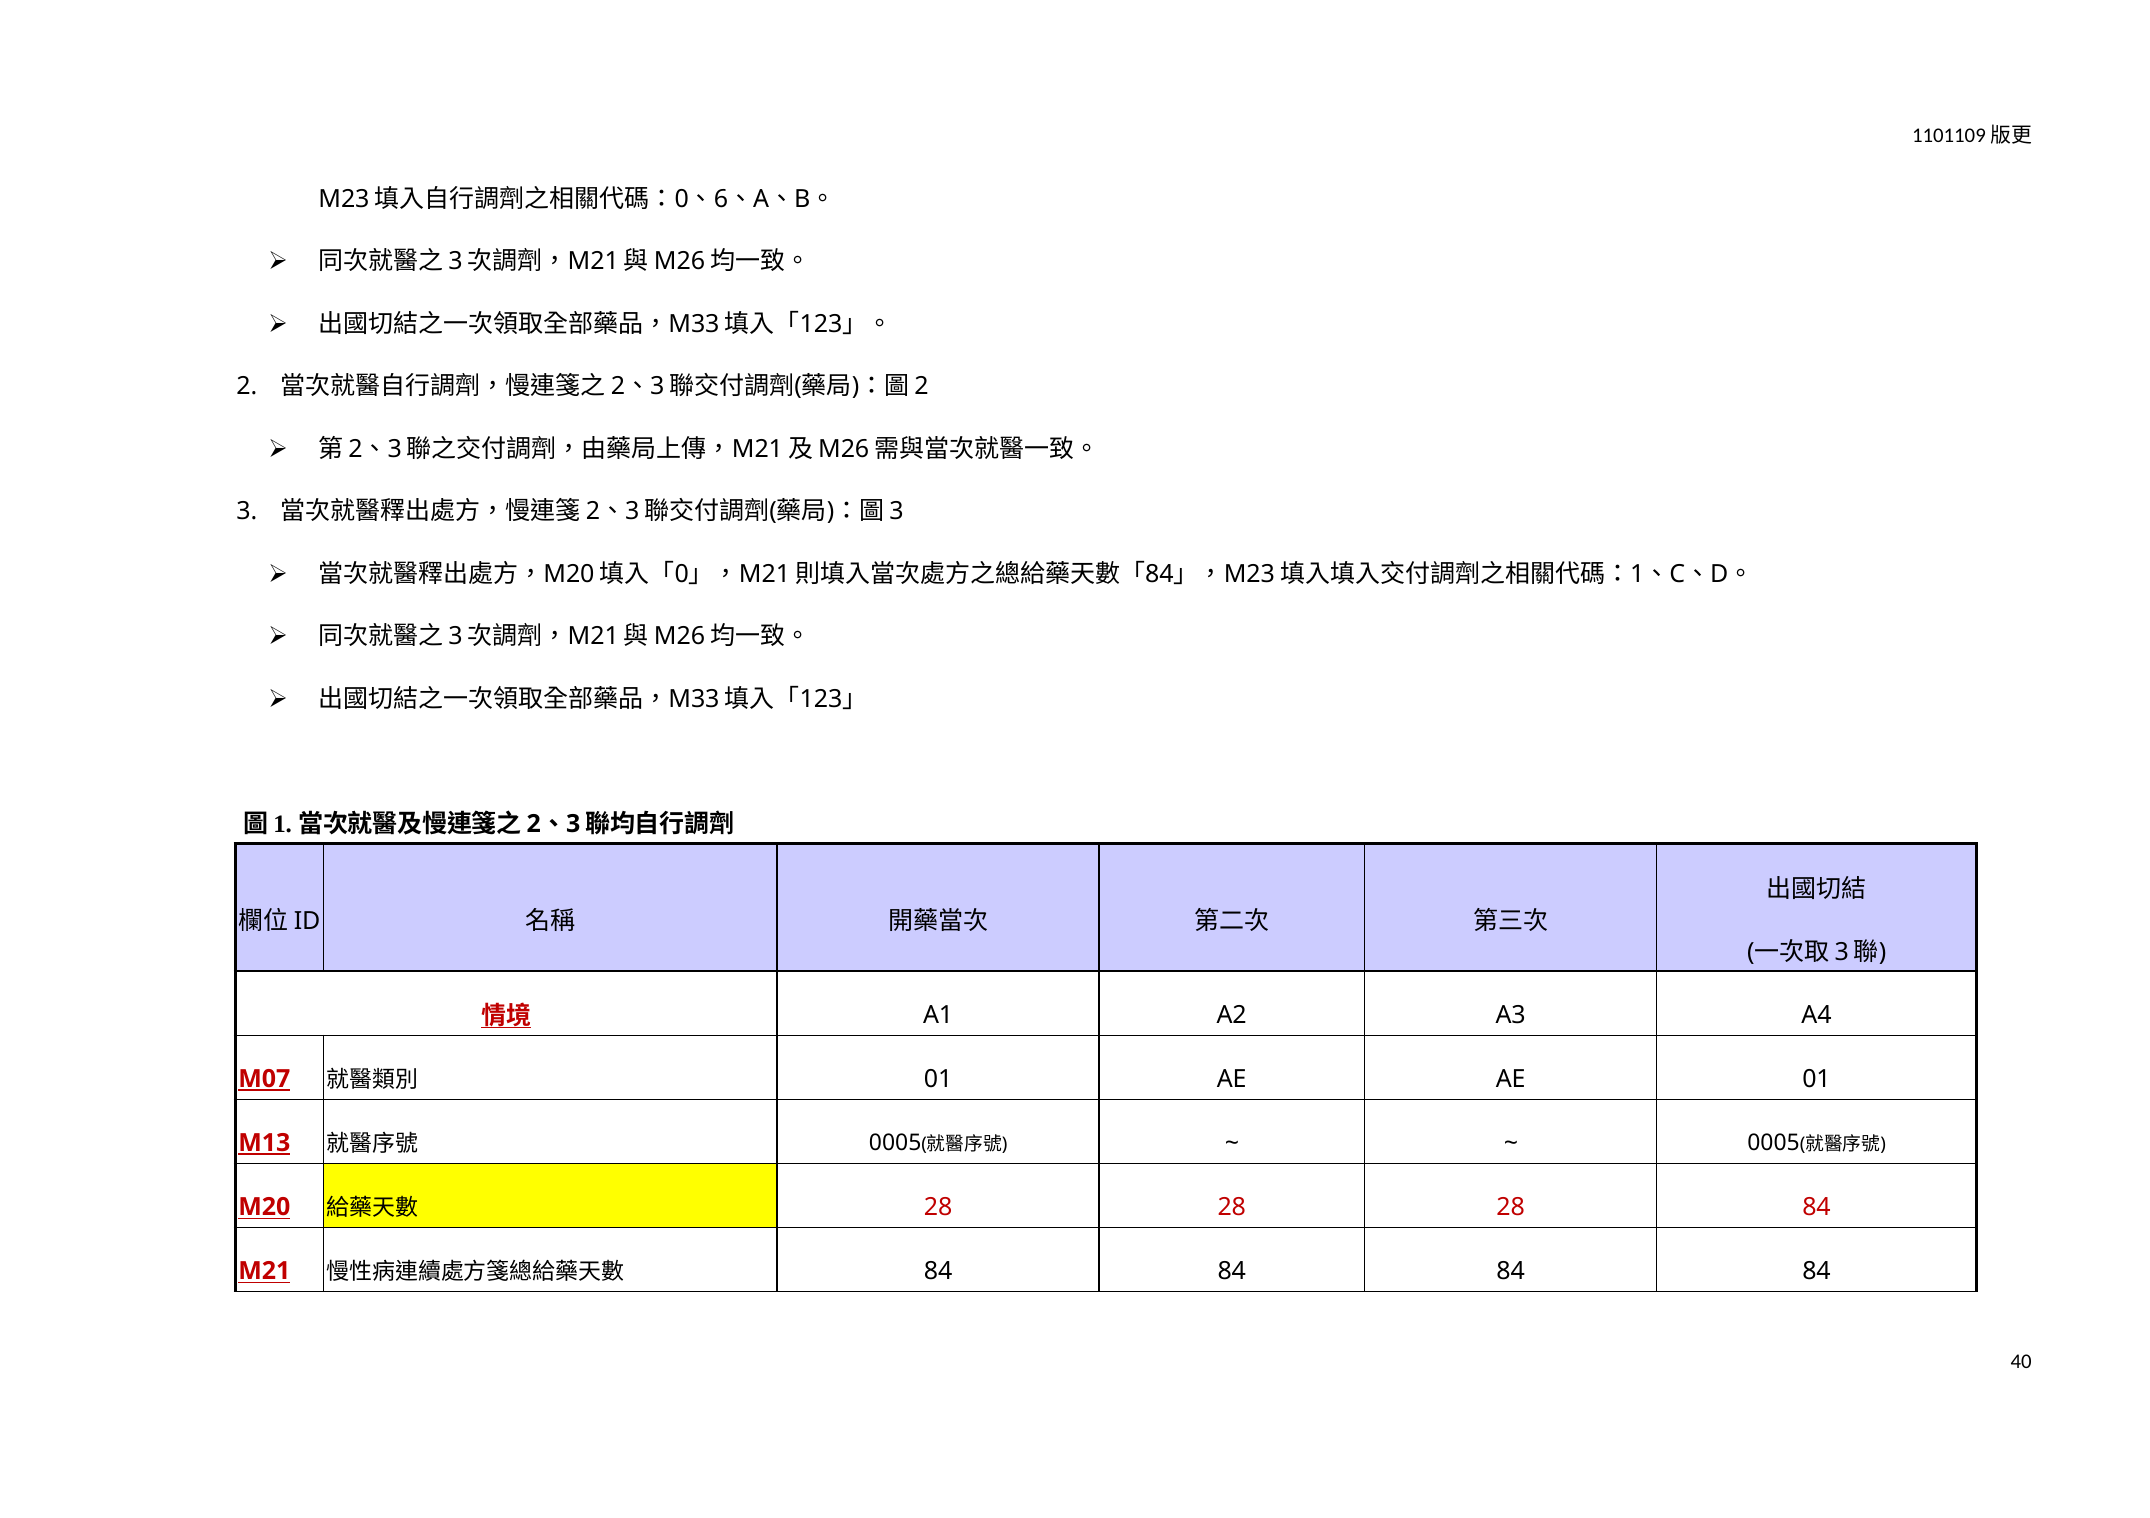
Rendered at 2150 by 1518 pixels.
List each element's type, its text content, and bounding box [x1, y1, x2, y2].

table_cell 情境 [237, 972, 776, 1034]
table_header 開藥當次 [778, 845, 1098, 970]
table_cell 01 [1657, 1036, 1975, 1098]
table_cell 28 [1365, 1164, 1656, 1227]
subtitle 圖1. 當次就醫及慢連箋之2、3聯均自行調劑 [243, 780, 2006, 842]
table_cell 28 [778, 1164, 1098, 1227]
table_cell M20 [237, 1164, 323, 1227]
table_header 欄位ID [237, 845, 323, 970]
list 出國切結之一次領取全部藥品，M33填入「123」。 [268, 280, 2031, 342]
list 出國切結之一次領取全部藥品，M33填入「123」 [268, 655, 2031, 717]
table_cell 84 [1100, 1228, 1364, 1291]
table_cell 84 [1365, 1228, 1656, 1291]
table_cell M13 [237, 1100, 323, 1163]
table_cell 84 [1657, 1164, 1975, 1227]
list 當次就醫自行調劑，慢連箋之2、3聯交付調劑(藥局)：圖2 [236, 342, 2031, 405]
table_cell 給藥天數 [324, 1164, 776, 1227]
table_cell 0005(就醫序號) [1657, 1100, 1975, 1163]
table_cell AE [1365, 1036, 1656, 1098]
list M23填入自行調劑之相關代碼：0、6、A、B。 [268, 155, 2031, 217]
list 當次就醫釋出處方，M20填入「0」，M21則填入當次處方之總給藥天數「84」，M23填入填入交付調劑之相關代碼：1、C、D。 [268, 530, 2031, 592]
table_cell ~ [1365, 1100, 1656, 1163]
table_cell M07 [237, 1036, 323, 1098]
list 同次就醫之3次調劑，M21與M26均一致。 [268, 592, 2031, 655]
table_cell A1 [778, 972, 1098, 1034]
table_cell 就醫類別 [324, 1036, 776, 1098]
table_cell 84 [1657, 1228, 1975, 1291]
table_header 出國切結 (一次取3聯) [1657, 845, 1975, 970]
table_cell A2 [1100, 972, 1364, 1034]
list 當次就醫釋出處方，慢連箋2、3聯交付調劑(藥局)：圖3 [236, 467, 2031, 530]
table_header 名稱 [324, 845, 776, 970]
table_header 第三次 [1365, 845, 1656, 970]
table_cell M21 [237, 1228, 323, 1291]
table_cell AE [1100, 1036, 1364, 1098]
table_cell 慢性病連續處方箋總給藥天數 [324, 1228, 776, 1291]
table_header 第二次 [1100, 845, 1364, 970]
table_cell ~ [1100, 1100, 1364, 1163]
table_cell A4 [1657, 972, 1975, 1034]
table_cell 28 [1100, 1164, 1364, 1227]
table_cell 0005(就醫序號) [778, 1100, 1098, 1163]
list 第2、3聯之交付調劑，由藥局上傳，M21及M26需與當次就醫一致。 [268, 405, 2031, 467]
table_cell 就醫序號 [324, 1100, 776, 1163]
table_cell A3 [1365, 972, 1656, 1034]
list 同次就醫之3次調劑，M21與M26均一致。 [268, 217, 2031, 280]
table_cell 01 [778, 1036, 1098, 1098]
table_cell 84 [778, 1228, 1098, 1291]
